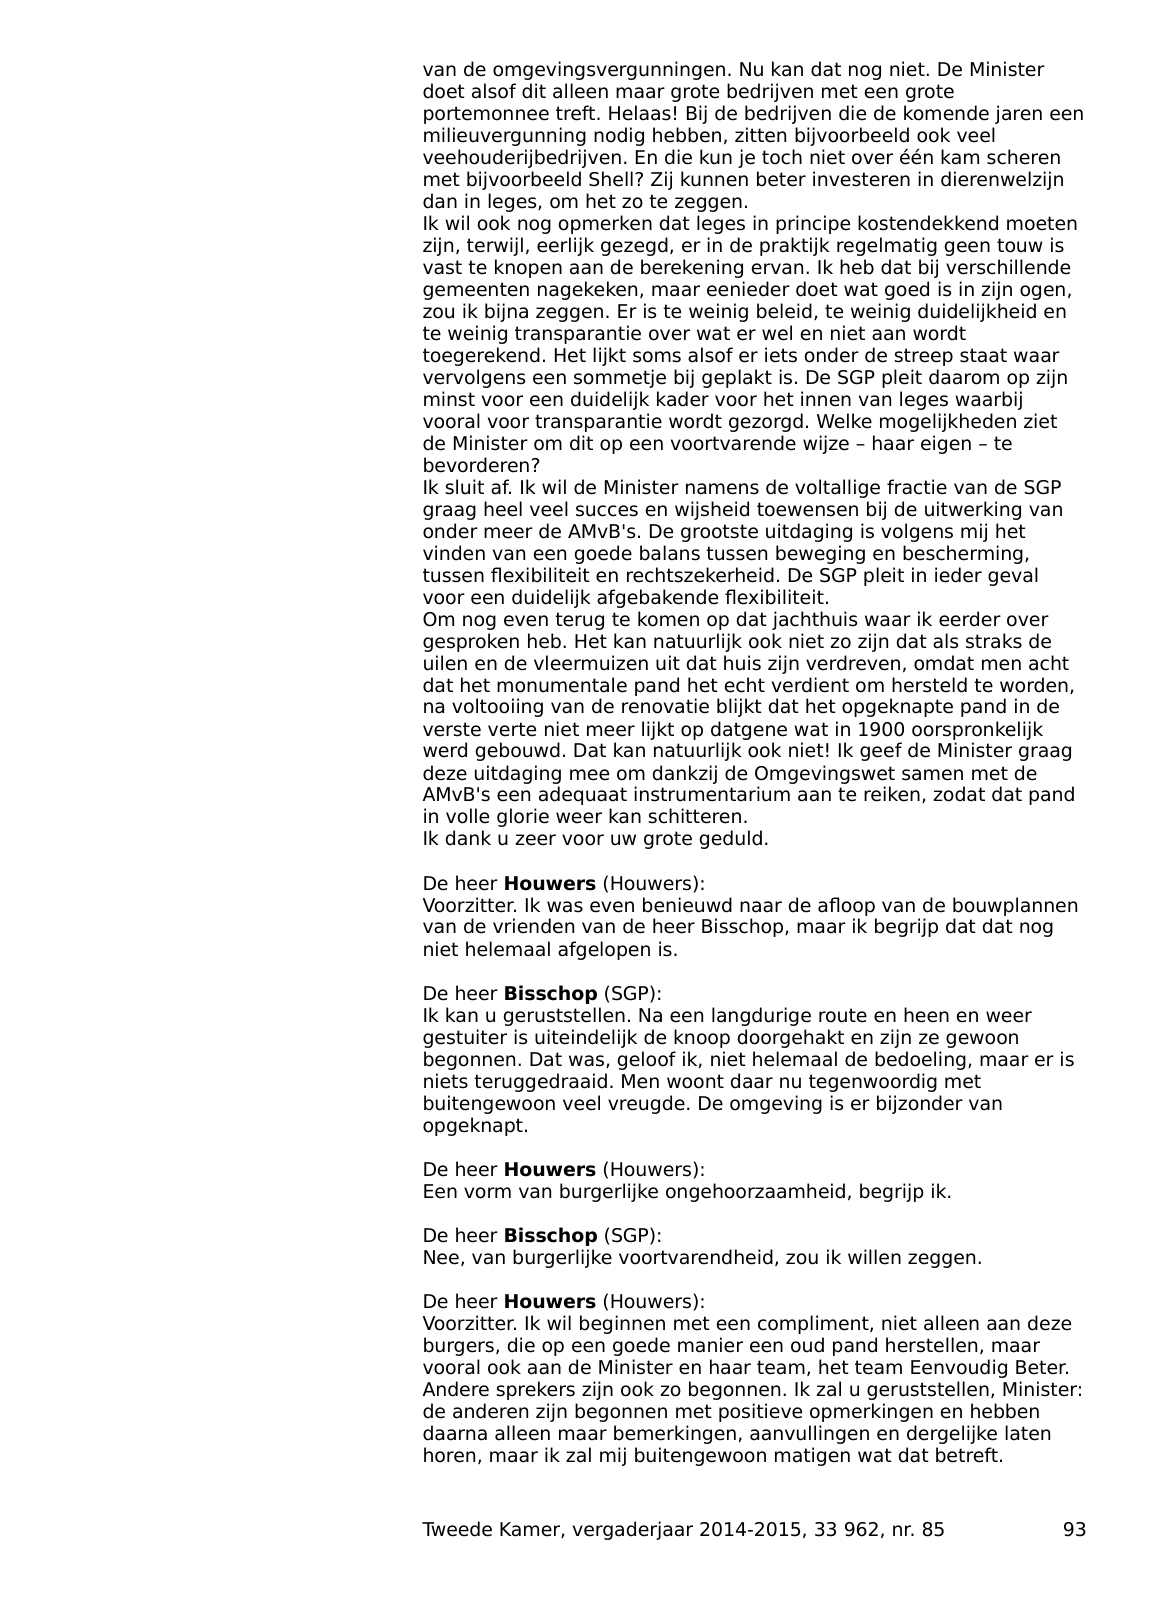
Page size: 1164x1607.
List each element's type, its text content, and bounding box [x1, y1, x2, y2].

text van de omgevingsvergunningen. Nu kan dat nog niet. De Minister doet alsof dit alleen maar grote bedrijven met een grote portemonnee treft. Helaas! Bij de bedrijven die de komende jaren een milieuvergunning nodig hebben, zitten bijvoorbeeld ook veel veehouderijbedrijven. En die kun je toch niet over één kam scheren met bijvoorbeeld Shell? Zij kunnen beter investeren in dierenwelzijn dan in leges, om het zo te zeggen. [422, 59, 1087, 213]
text De heer Houwers (Houwers): [422, 1159, 1087, 1181]
text Ik dank u zeer voor uw grote geduld. [422, 828, 1087, 850]
text De heer Houwers (Houwers): [422, 872, 1087, 894]
text Ik sluit af. Ik wil de Minister namens de voltallige fractie van de SGP graag heel veel succes en wijsheid toewensen bij de uitwerking van onder meer de AMvB's. De grootste uitdaging is volgens mij het vinden van een goede balans tussen beweging en bescherming, tussen flexibiliteit en rechtszekerheid. De SGP pleit in ieder geval voor een duidelijk afgebakende flexibiliteit. [422, 477, 1087, 608]
text Een vorm van burgerlijke ongehoorzaamheid, begrijp ik. [422, 1181, 1087, 1203]
text Ik wil ook nog opmerken dat leges in principe kostendekkend moeten zijn, terwijl, eerlijk gezegd, er in de praktijk regelmatig geen touw is vast te knopen aan de berekening ervan. Ik heb dat bij verschillende gemeenten nagekeken, maar eenieder doet wat goed is in zijn ogen, zou ik bijna zeggen. Er is te weinig beleid, te weinig duidelijkheid en te weinig transparantie over wat er wel en niet aan wordt toegerekend. Het lijkt soms alsof er iets onder de streep staat waar vervolgens een sommetje bij geplakt is. De SGP pleit daarom op zijn minst voor een duidelijk kader voor het innen van leges waarbij vooral voor transparantie wordt gezorgd. Welke mogelijkheden ziet de Minister om dit op een voortvarende wijze – haar eigen – te bevorderen? [422, 213, 1087, 477]
text Nee, van burgerlijke voortvarendheid, zou ik willen zeggen. [422, 1247, 1087, 1269]
text Ik kan u geruststellen. Na een langdurige route en heen en weer gestuiter is uiteindelijk de knoop doorgehakt en zijn ze gewoon begonnen. Dat was, geloof ik, niet helemaal de bedoeling, maar er is niets teruggedraaid. Men woont daar nu tegenwoordig met buitengewoon veel vreugde. De omgeving is er bijzonder van opgeknapt. [422, 1004, 1087, 1136]
text Voorzitter. Ik wil beginnen met een compliment, niet alleen aan deze burgers, die op een goede manier een oud pand herstellen, maar vooral ook aan de Minister en haar team, het team Eenvoudig Beter. Andere sprekers zijn ook zo begonnen. Ik zal u geruststellen, Minister: de anderen zijn begonnen met positieve opmerkingen en hebben daarna alleen maar bemerkingen, aanvullingen en dergelijke laten horen, maar ik zal mij buitengewoon matigen wat dat betreft. [422, 1313, 1087, 1467]
text De heer Houwers (Houwers): [422, 1291, 1087, 1313]
text De heer Bisschop (SGP): [422, 983, 1087, 1004]
text Voorzitter. Ik was even benieuwd naar de afloop van de bouwplannen van de vrienden van de heer Bisschop, maar ik begrijp dat dat nog niet helemaal afgelopen is. [422, 894, 1087, 960]
text De heer Bisschop (SGP): [422, 1225, 1087, 1247]
text Om nog even terug te komen op dat jachthuis waar ik eerder over gesproken heb. Het kan natuurlijk ook niet zo zijn dat als straks de uilen en de vleermuizen uit dat huis zijn verdreven, omdat men acht dat het monumentale pand het echt verdient om hersteld te worden, na voltooiing van de renovatie blijkt dat het opgeknapte pand in de verste verte niet meer lijkt op datgene wat in 1900 oorspronkelijk werd gebouwd. Dat kan natuurlijk ook niet! Ik geef de Minister graag deze uitdaging mee om dankzij de Omgevingswet samen met de AMvB's een adequaat instrumentarium aan te reiken, zodat dat pand in volle glorie weer kan schitteren. [422, 608, 1087, 828]
